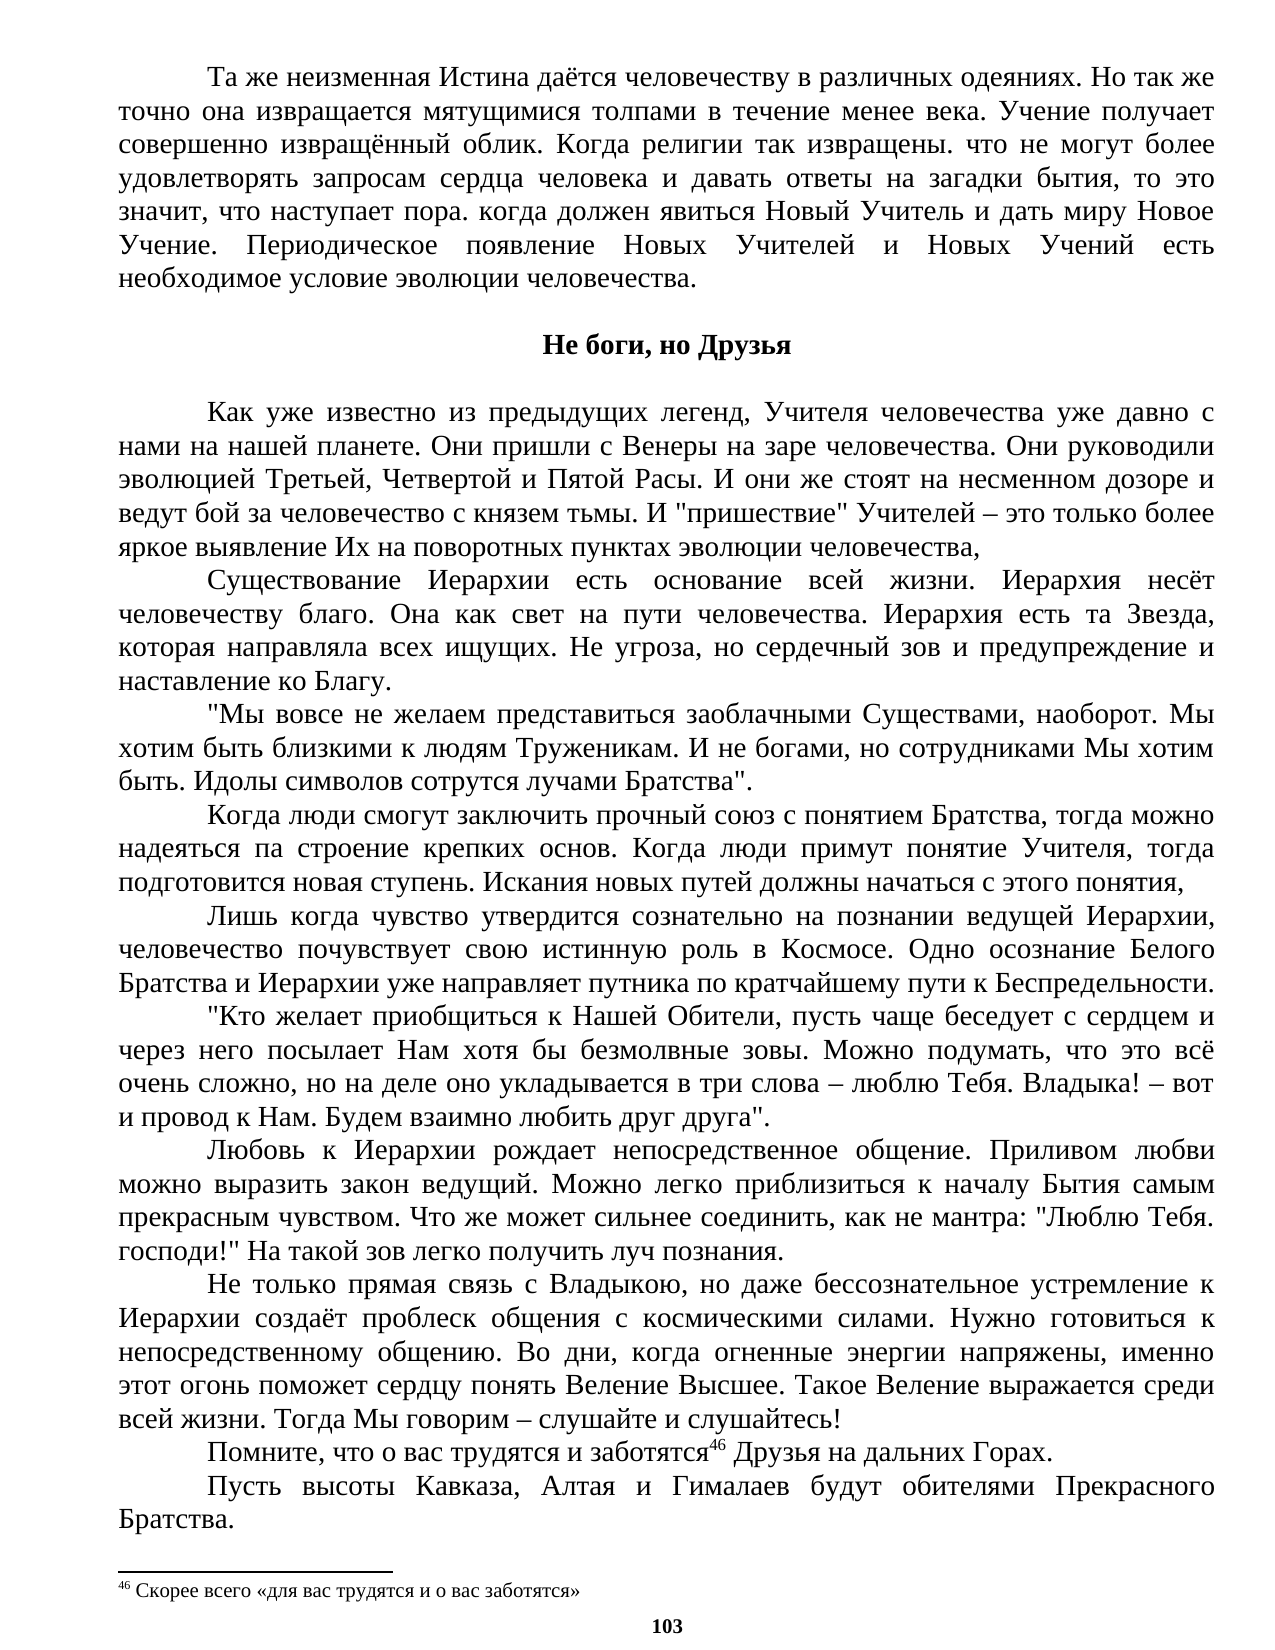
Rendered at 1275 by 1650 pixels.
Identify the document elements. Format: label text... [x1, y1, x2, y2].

text Не только прямая связь с Владыкою, но даже бессознательное устремление к Иерархии создаёт проблеск общения с космическими силами. Нужно готовиться к непосредственному общению. Во дни, когда огненные энергии напряжены, именно этот огонь поможет сердцу понять Веление Высшее. Такое Веление выражается среди всей жизни. Тогда Мы говорим – слушайте и слушайтесь! [118, 1267, 1216, 1434]
text Та же неизменная Истина даётся человечеству в различных одеяниях. Но так же точно она извращается мятущимися толпами в течение менее века. Учение получает совершенно извращённый облик. Когда религии так извращены. что не могут более удовлетворять запросам сердца человека и давать ответы на загадки бытия, то это значит, что наступает пора. когда должен явиться Новый Учитель и дать миру Новое Учение. Периодическое появление Новых Учителей и Новых Учений есть необходимое условие эволюции человечества. [118, 59, 1216, 294]
text "Мы вовсе не желаем представиться заоблачными Существами, наоборот. Мы хотим быть близкими к людям Труженикам. И не богами, но сотрудниками Мы хотим быть. Идолы символов сотрутся лучами Братства". [118, 696, 1216, 797]
text Пусть высоты Кавказа, Алтая и Гималаев будут обителями Прекрасного Братства. [118, 1468, 1216, 1535]
text Скорее всего «для вас трудятся и о вас заботятся» [118, 1578, 1216, 1602]
text Лишь когда чувство утвердится сознательно на познании ведущей Иерархии, человечество почувствует свою истинную роль в Космосе. Одно осознание Белого Братства и Иерархии уже направляет путника по кратчайшему пути к Беспредельности. [118, 898, 1216, 998]
text Любовь к Иерархии рождает непосредственное общение. Приливом любви можно выразить закон ведущий. Можно легко приблизиться к началу Бытия самым прекрасным чувством. Что же может сильнее соединить, как не мантра: ''Люблю Тебя. господи!" На такой зов легко получить луч познания. [118, 1132, 1216, 1267]
text Существование Иерархии есть основание всей жизни. Иерархия несёт человечеству благо. Она как свет на пути человечества. Иерархия есть та Звезда, которая направляла всех ищущих. Не угроза, но сердечный зов и предупреждение и наставление ко Благу. [118, 562, 1216, 696]
text "Кто желает приобщиться к Нашей Обители, пусть чаще беседует с сердцем и через него посылает Нам хотя бы безмолвные зовы. Можно подумать, что это всё очень сложно, но на деле оно укладывается в три слова – люблю Тебя. Владыка! – вот и провод к Нам. Будем взаимно любить друг друга". [118, 998, 1216, 1132]
subtitle Не боги, но Друзья [118, 327, 1216, 361]
text Как уже известно из предыдущих легенд, Учителя человечества уже давно с нами на нашей планете. Они пришли с Венеры на заре человечества. Они руководили эволюцией Третьей, Четвертой и Пятой Расы. И они же стоят на несменном дозоре и ведут бой за человечество с князем тьмы. И "пришествие" Учителей – это только более яркое выявление Их на поворотных пунктах эволюции человечества, [118, 394, 1216, 562]
text Помните, что о вас трудятся и заботятся Друзья на дальних Горах. [118, 1434, 1216, 1468]
text Когда люди смогут заключить прочный союз с понятием Братства, тогда можно надеяться па строение крепких основ. Когда люди примут понятие Учителя, тогда подготовится новая ступень. Искания новых путей должны начаться с этого понятия, [118, 797, 1216, 898]
